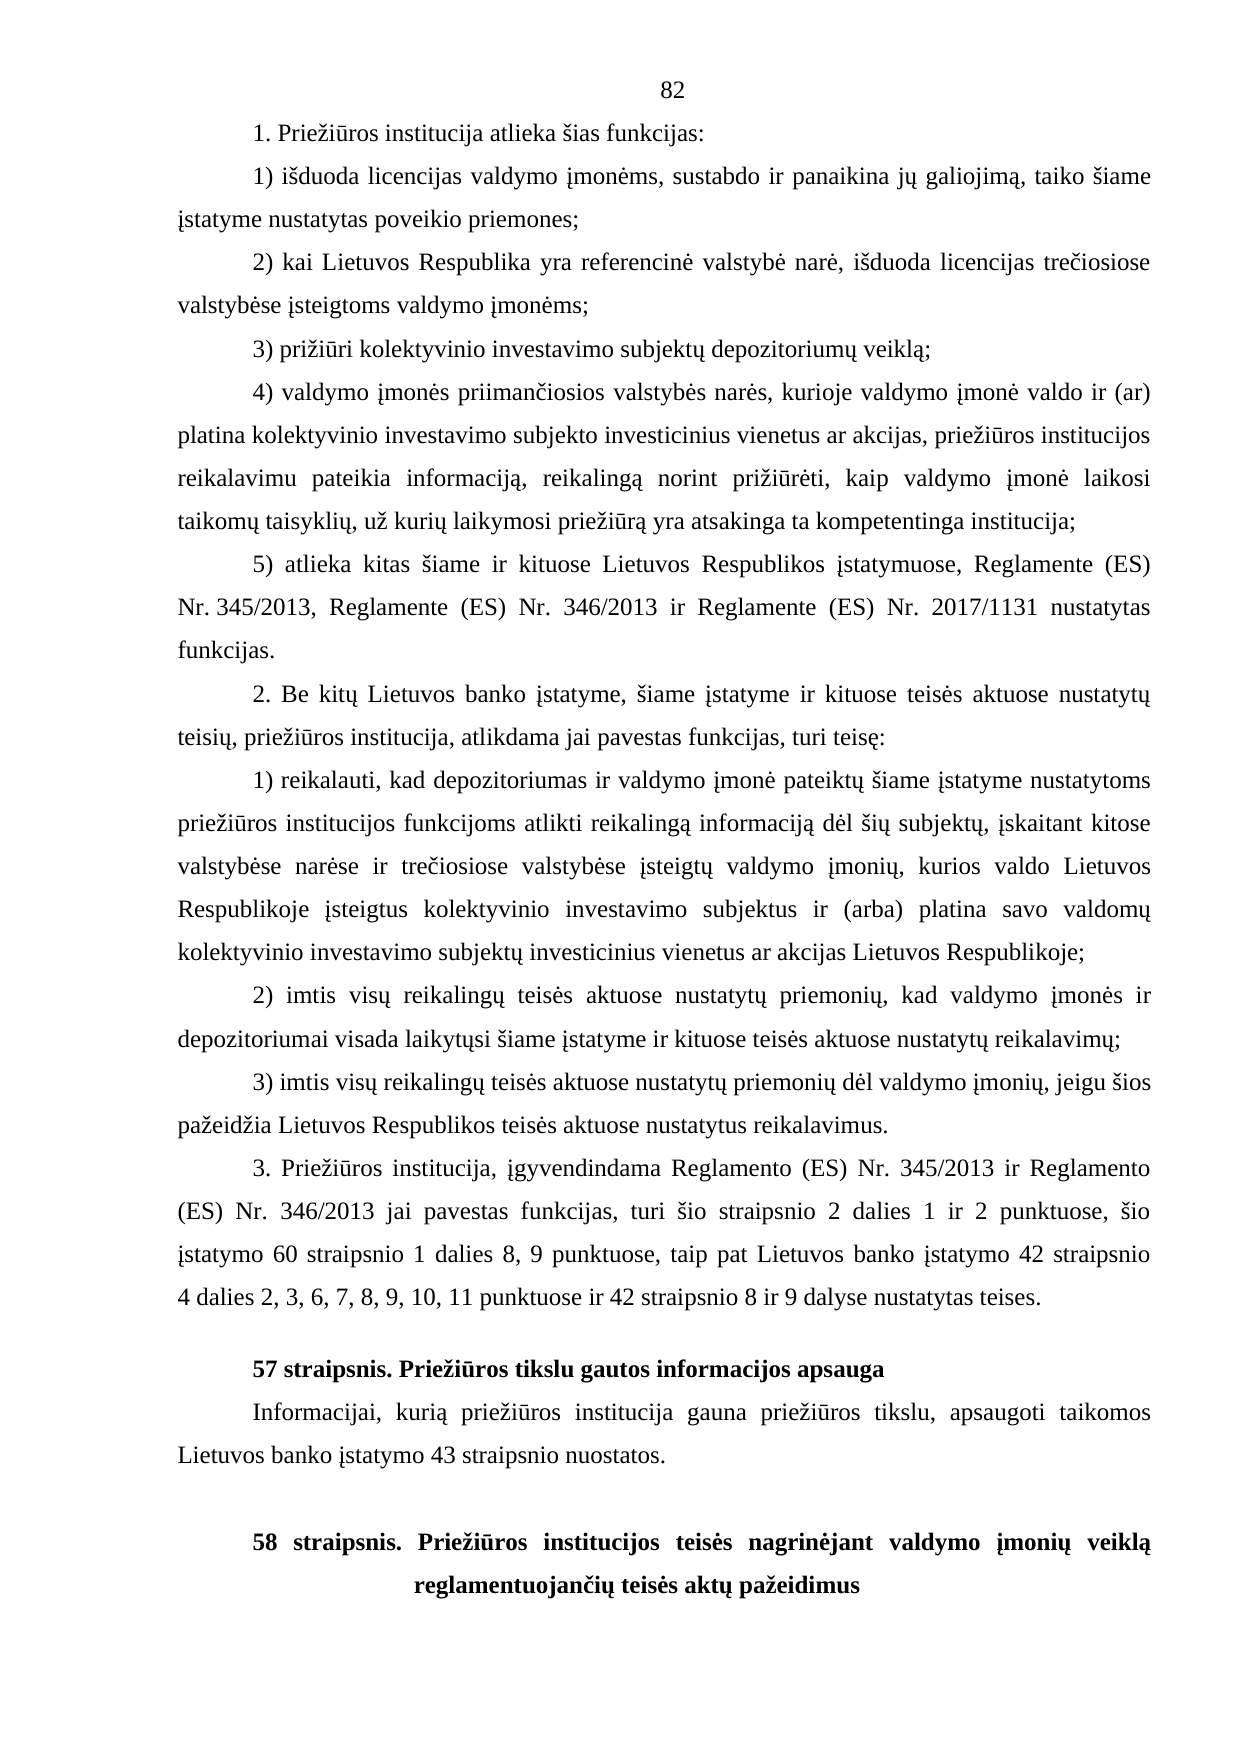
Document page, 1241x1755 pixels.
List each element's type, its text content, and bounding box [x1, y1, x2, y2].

text 2) imtis visų reikalingų teisės aktuose nustatytų priemonių, kad valdymo įmonės ir depozitoriumai visada laikytųsi šiame įstatyme ir kituose teisės aktuose nustatytų reikalavimų; [177, 981, 1152, 1052]
text 1) reikalauti, kad depozitoriumas ir valdymo įmonė pateiktų šiame įstatyme nustatytoms priežiūros institucijos funkcijoms atlikti reikalingą informaciją dėl šių subjektų, įskaitant kitose valstybėse narėse ir trečiosiose valstybėse įsteigtų valdymo įmonių, kurios valdo Lietuvos Respublikoje įsteigtus kolektyvinio investavimo subjektus ir (arba) platina savo valdomų kolektyvinio investavimo subjektų investicinius vienetus ar akcijas Lietuvos Respublikoje; [177, 765, 1152, 966]
text 5) atlieka kitas šiame ir kituose Lietuvos Respublikos įstatymuose, Reglamente (ES) Nr. 345/2013, Reglamente (ES) Nr. 346/2013 ir Reglamente (ES) Nr. 2017/1131 nustatytas funkcijas. [177, 549, 1152, 664]
text 3) imtis visų reikalingų teisės aktuose nustatytų priemonių dėl valdymo įmonių, jeigu šios pažeidžia Lietuvos Respublikos teisės aktuose nustatytus reikalavimus. [177, 1067, 1152, 1139]
text 3) prižiūri kolektyvinio investavimo subjektų depozitoriumų veiklą; [177, 334, 1152, 362]
text Informacijai, kurią priežiūros institucija gauna priežiūros tikslu, apsaugoti taikomos Lietuvos banko įstatymo 43 straipsnio nuostatos. [177, 1397, 1152, 1469]
text 4) valdymo įmonės priimančiosios valstybės narės, kurioje valdymo įmonė valdo ir (ar) platina kolektyvinio investavimo subjekto investicinius vienetus ar akcijas, priežiūros institucijos reikalavimu pateikia informaciją, reikalingą norint prižiūrėti, kaip valdymo įmonė laikosi taikomų taisyklių, už kurių laikymosi priežiūrą yra atsakinga ta kompetentinga institucija; [177, 377, 1152, 535]
text 2) kai Lietuvos Respublika yra referencinė valstybė narė, išduoda licencijas trečiosiose valstybėse įsteigtoms valdymo įmonėms; [177, 247, 1152, 319]
text 58 straipsnis. Priežiūros institucijos teisės nagrinėjant valdymo įmonių veiklą reglamentuojančių teisės aktų pažeidimus [252, 1527, 1152, 1599]
text 57 straipsnis. Priežiūros tikslu gautos informacijos apsauga [177, 1354, 1152, 1383]
text 1. Priežiūros institucija atlieka šias funkcijas: [177, 118, 1152, 147]
text 2. Be kitų Lietuvos banko įstatyme, šiame įstatyme ir kituose teisės aktuose nustatytų teisių, priežiūros institucija, atlikdama jai pavestas funkcijas, turi teisę: [177, 679, 1152, 751]
text 1) išduoda licencijas valdymo įmonėms, sustabdo ir panaikina jų galiojimą, taiko šiame įstatyme nustatytas poveikio priemones; [177, 161, 1152, 233]
text 3. Priežiūros institucija, įgyvendindama Reglamento (ES) Nr. 345/2013 ir Reglamento (ES) Nr. 346/2013 jai pavestas funkcijas, turi šio straipsnio 2 dalies 1 ir 2 punktuose, šio įstatymo 60 straipsnio 1 dalies 8, 9 punktuose, taip pat Lietuvos banko įstatymo 42 straipsnio 4 dalies 2, 3, 6, 7, 8, 9, 10, 11 punktuose ir 42 straipsnio 8 ir 9 dalyse nustatytas teises. [177, 1153, 1152, 1311]
